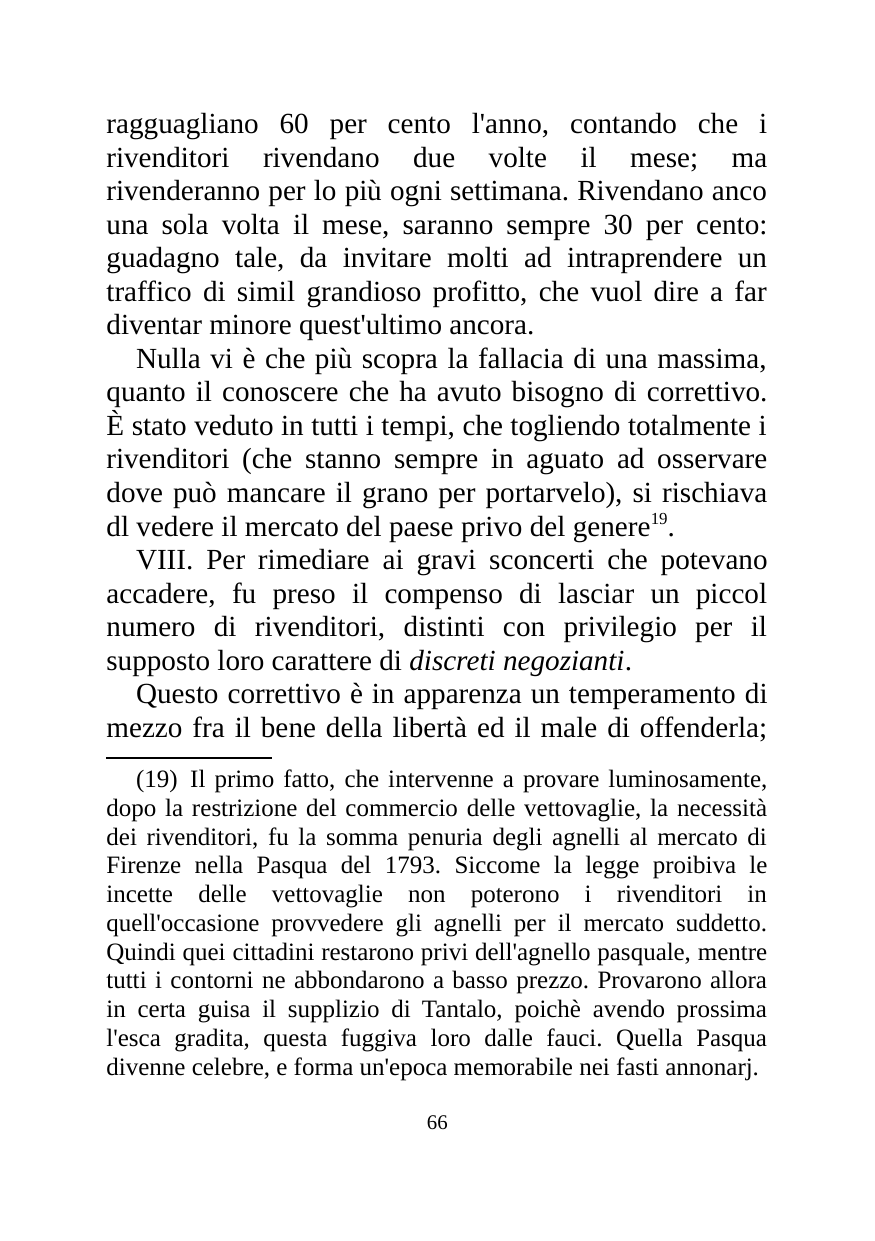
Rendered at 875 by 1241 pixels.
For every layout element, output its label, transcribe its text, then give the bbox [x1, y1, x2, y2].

text Nulla vi è che più scopra la fallacia di una massima, quanto il conoscere che ha avuto bisogno di correttivo. È stato veduto in tutti i tempi, che togliendo totalmente i rivenditori (che stanno sempre in aguato ad osservare dove può mancare il grano per portarvelo), si rischiava dl vedere il mercato del paese privo del genere. [106, 341, 768, 542]
text ragguagliano 60 per cento l'anno, contando che i rivenditori rivendano due volte il mese; ma rivenderanno per lo più ogni settimana. Rivendano anco una sola volta il mese, saranno sempre 30 per cento: guadagno tale, da invitare molti ad intraprendere un traffico di simil grandioso profitto, che vuol dire a far diventar minore quest'ultimo ancora. [106, 106, 768, 341]
text VIII. Per rimediare ai gravi sconcerti che potevano accadere, fu preso il compenso di lasciar un piccol numero di rivenditori, distinti con privilegio per il supposto loro carattere di discreti negozianti. [106, 542, 768, 676]
text Questo correttivo è in apparenza un temperamento di mezzo fra il bene della libertà ed il male di offenderla; [106, 676, 768, 743]
text Il primo fatto, che intervenne a provare luminosamente, dopo la restrizione del commercio delle vettovaglie, la necessità dei rivenditori, fu la somma penuria degli agnelli al mercato di Firenze nella Pasqua del 1793. Siccome la legge proibiva le incette delle vettovaglie non poterono i rivenditori in quell'occasione provvedere gli agnelli per il mercato suddetto. Quindi quei cittadini restarono privi dell'agnello pasquale, mentre tutti i contorni ne abbondarono a basso prezzo. Provarono allora in certa guisa il supplizio di Tantalo, poichè avendo prossima l'esca gradita, questa fuggiva loro dalle fauci. Quella Pasqua divenne celebre, e forma un'epoca memorabile nei fasti annonarj. [106, 764, 768, 1080]
